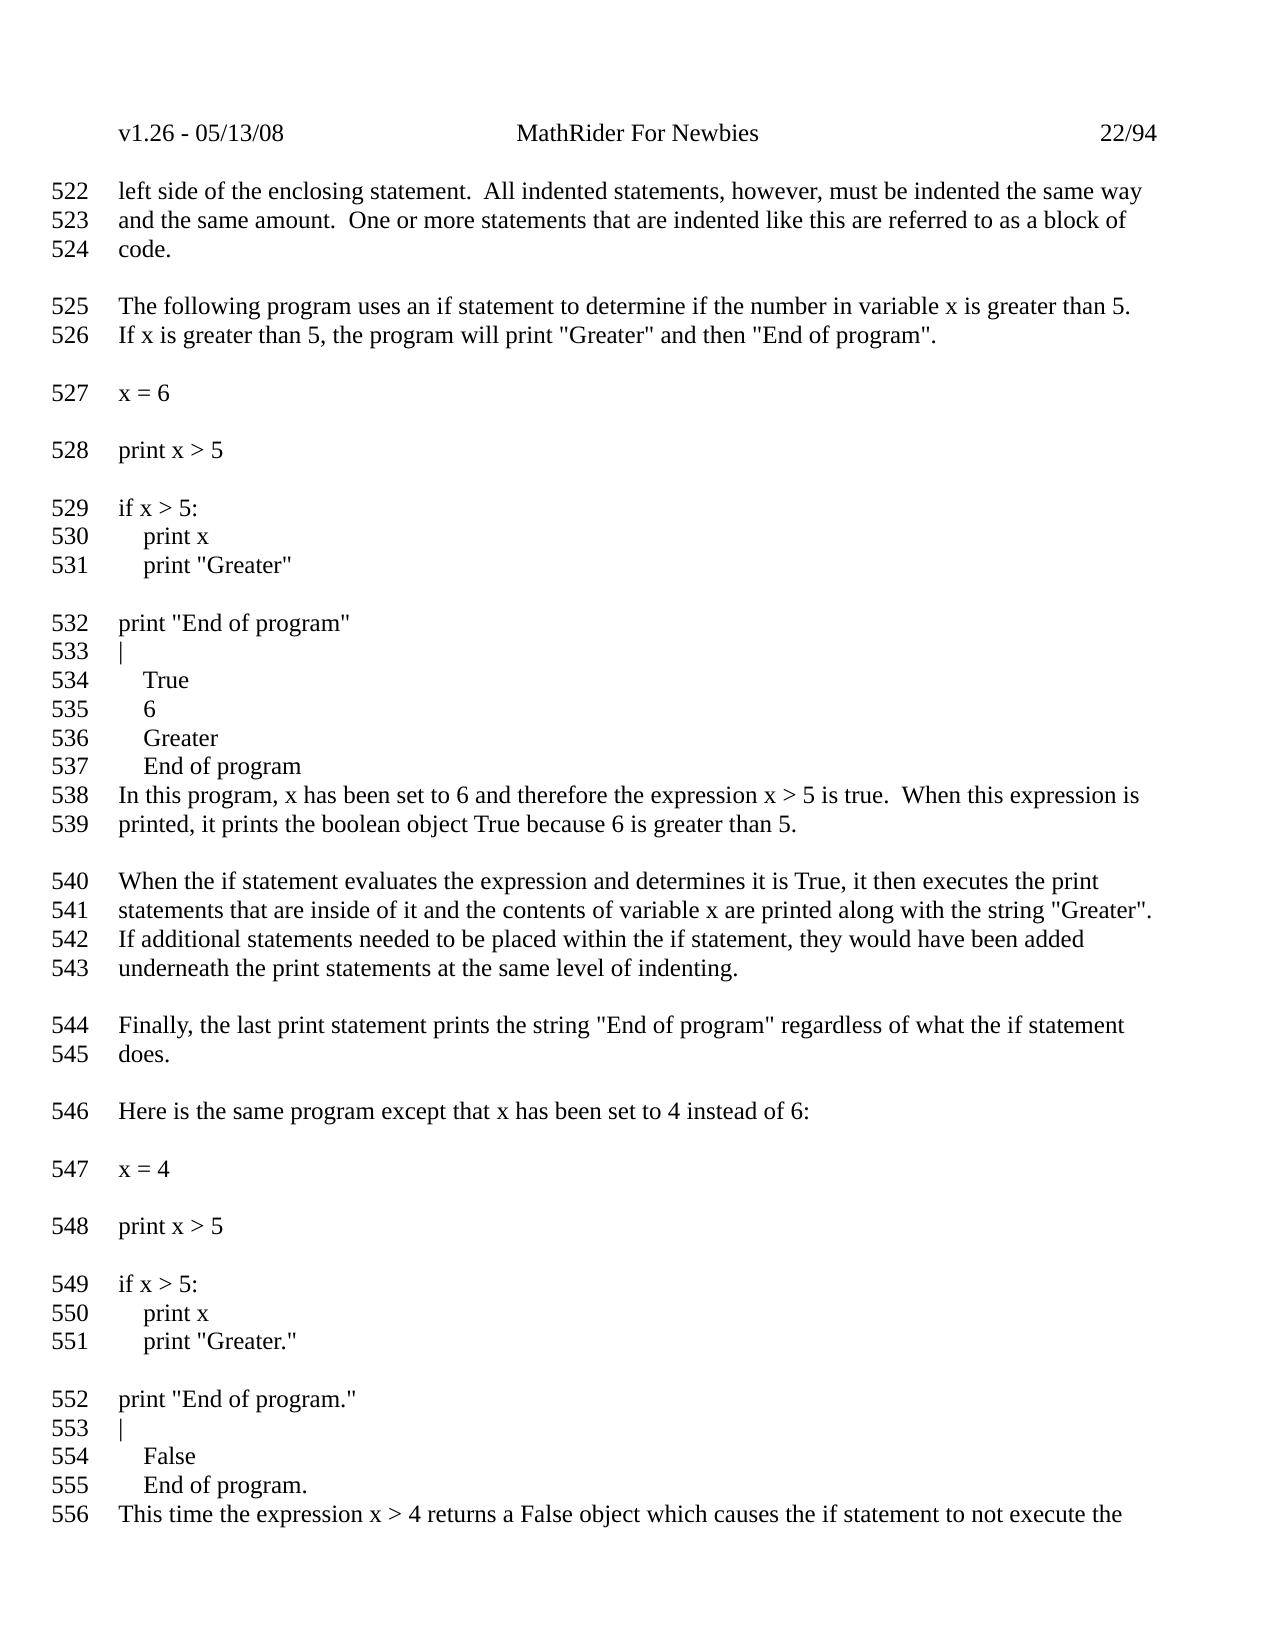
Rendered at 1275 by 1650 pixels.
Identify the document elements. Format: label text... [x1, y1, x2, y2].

text In this program, x has been set to 6 and therefore the expression x > 5 is true. When this expression is printed, it prints the boolean object True because 6 is greater than 5. [118, 780, 1157, 838]
text False [118, 1441, 1157, 1470]
text print x [118, 521, 1157, 550]
text | [118, 1413, 1157, 1441]
text 6 [118, 694, 1157, 723]
text print "End of program" [118, 608, 1157, 636]
text Finally, the last print statement prints the string "End of program" regardless of what the if statement does. [118, 1010, 1157, 1068]
text if x > 5: [118, 1269, 1157, 1298]
text print x > 5 [118, 435, 1157, 464]
text print "End of program." [118, 1384, 1157, 1413]
text x = 6 [118, 378, 1157, 406]
text End of program. [118, 1470, 1157, 1499]
text x = 4 [118, 1154, 1157, 1183]
text The following program uses an if statement to determine if the number in variable x is greater than 5. If x is greater than 5, the program will print "Greater" and then "End of program". [118, 291, 1157, 349]
text left side of the enclosing statement. All indented statements, however, must be indented the same way and the same amount. One or more statements that are indented like this are referred to as a block of code. [118, 176, 1157, 263]
text End of program [118, 751, 1157, 780]
text True [118, 665, 1157, 694]
text print x > 5 [118, 1211, 1157, 1240]
text if x > 5: [118, 493, 1157, 521]
text print "Greater." [118, 1326, 1157, 1355]
text When the if statement evaluates the expression and determines it is True, it then executes the print statements that are inside of it and the contents of variable x are printed along with the string "Greater". If additional statements needed to be placed within the if statement, they would have been added underneath the print statements at the same level of indenting. [118, 866, 1157, 981]
text print "Greater" [118, 550, 1157, 579]
text This time the expression x > 4 returns a False object which causes the if statement to not execute the [118, 1499, 1157, 1528]
text Greater [118, 723, 1157, 751]
text Here is the same program except that x has been set to 4 instead of 6: [118, 1096, 1157, 1125]
text | [118, 636, 1157, 665]
text print x [118, 1298, 1157, 1326]
